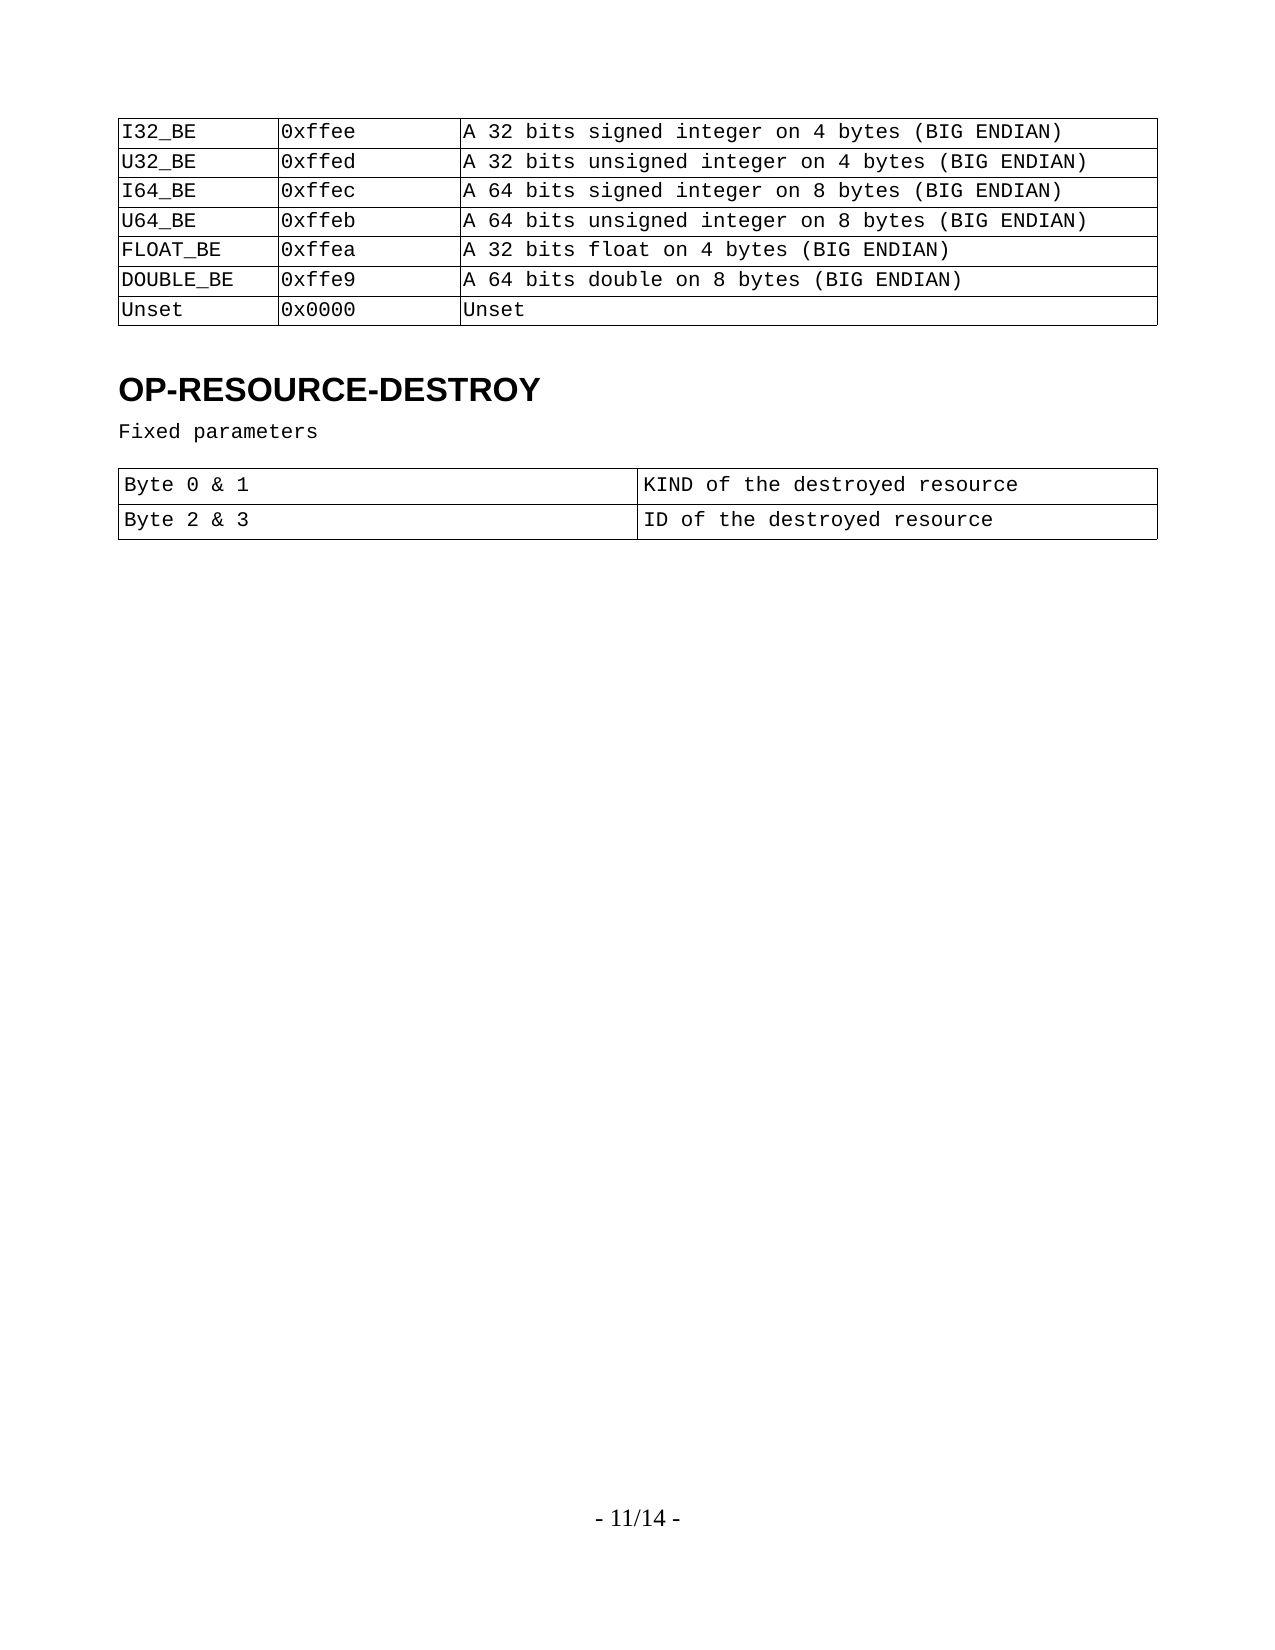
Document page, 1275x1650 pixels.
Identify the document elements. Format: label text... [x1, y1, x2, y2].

table_cell 0xffea [279, 237, 460, 266]
table_cell 0xffee [279, 119, 460, 148]
table_cell Unset [461, 297, 1157, 325]
table_cell 0xffec [279, 178, 460, 207]
table_cell 0xffeb [279, 208, 460, 236]
table_cell U64_BE [119, 208, 278, 236]
text Fixed parameters [118, 421, 1157, 444]
table_cell ID of the destroyed resource [638, 505, 1157, 539]
table_cell Unset [119, 297, 278, 325]
table_cell A 32 bits unsigned integer on 4 bytes (BIG ENDIAN) [461, 149, 1157, 177]
table_cell A 64 bits unsigned integer on 8 bytes (BIG ENDIAN) [461, 208, 1157, 236]
table_cell I32_BE [119, 119, 278, 148]
table_cell Byte 2 & 3 [119, 505, 637, 539]
table_cell A 64 bits double on 8 bytes (BIG ENDIAN) [461, 267, 1157, 296]
table_cell 0xffe9 [279, 267, 460, 296]
table_cell A 32 bits signed integer on 4 bytes (BIG ENDIAN) [461, 119, 1157, 148]
table_cell I64_BE [119, 178, 278, 207]
table_header Byte 0 & 1 [119, 469, 637, 503]
table_cell 0x0000 [279, 297, 460, 325]
table_cell U32_BE [119, 149, 278, 177]
table_cell FLOAT_BE [119, 237, 278, 266]
table_cell DOUBLE_BE [119, 267, 278, 296]
table_cell A 32 bits float on 4 bytes (BIG ENDIAN) [461, 237, 1157, 266]
subtitle OP-RESOURCE-DESTROY [118, 370, 1157, 408]
table_cell 0xffed [279, 149, 460, 177]
table_header KIND of the destroyed resource [638, 469, 1157, 503]
table_cell A 64 bits signed integer on 8 bytes (BIG ENDIAN) [461, 178, 1157, 207]
